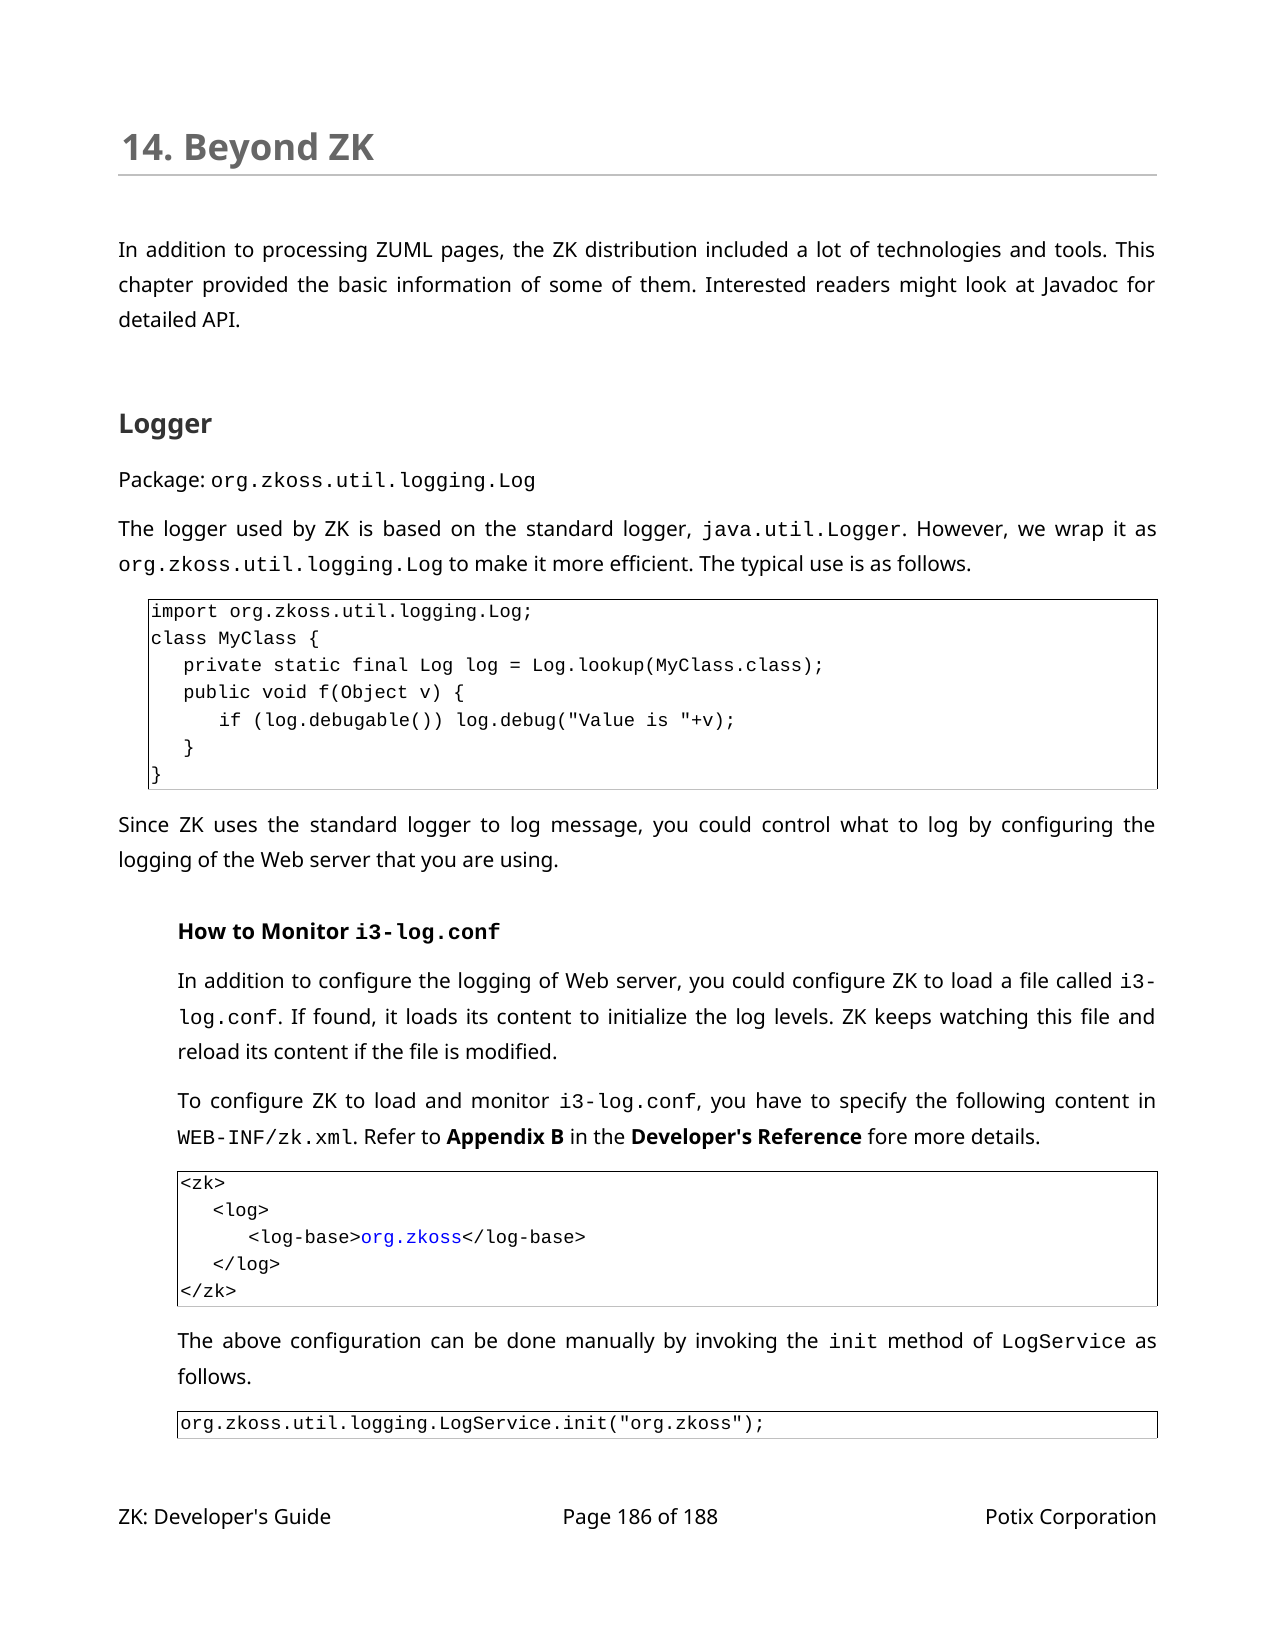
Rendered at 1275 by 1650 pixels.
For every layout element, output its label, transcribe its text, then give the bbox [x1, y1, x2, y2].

text <log> [178, 1198, 1157, 1222]
subtitle How to Monitor i3-log.conf [177, 916, 1157, 946]
text public void f(Object v) { [149, 680, 1157, 704]
text In addition to configure the logging of Web server, you could configure ZK to load a file called i3-log.conf. If found, it loads its content to initialize the log levels. ZK keeps watching this file and reload its content if the file is modified. [177, 966, 1157, 1066]
text The above configuration can be done manually by invoking the init method of LogService as follows. [177, 1326, 1157, 1390]
text import org.zkoss.util.logging.Log; [149, 600, 1157, 623]
text } [149, 762, 1157, 789]
text In addition to processing ZUML pages, the ZK distribution included a lot of technologies and tools. This chapter provided the basic information of some of them. Interested readers might look at Javadoc for detailed API. [118, 235, 1157, 333]
text if (log.debugable()) log.debug("Value is "+v); [149, 707, 1157, 732]
subtitle 14. Beyond ZK [118, 118, 1157, 174]
text <log-base>org.zkoss</log-base> </log> </zk> [178, 1225, 1157, 1306]
text To configure ZK to load and monitor i3-log.conf, you have to specify the following content in WEB-INF/zk.xml. Refer to Appendix B in the Developer's Reference fore more details. [177, 1086, 1157, 1150]
text Since ZK uses the standard logger to log message, you could control what to log by configuring the logging of the Web server that you are using. [118, 810, 1157, 873]
text private static final Log log = Log.lookup(MyClass.class); [149, 653, 1157, 677]
text } [149, 734, 1157, 759]
subtitle Logger [118, 404, 1157, 441]
text <zk> [178, 1172, 1157, 1195]
text The logger used by ZK is based on the standard logger, java.util.Logger. However, we wrap it as org.zkoss.util.logging.Log to make it more efficient. The typical use is as follows. [118, 514, 1157, 578]
text class MyClass { [149, 626, 1157, 650]
text org.zkoss.util.logging.LogService.init("org.zkoss"); [178, 1412, 1157, 1438]
text Package: org.zkoss.util.logging.Log [118, 465, 1157, 493]
